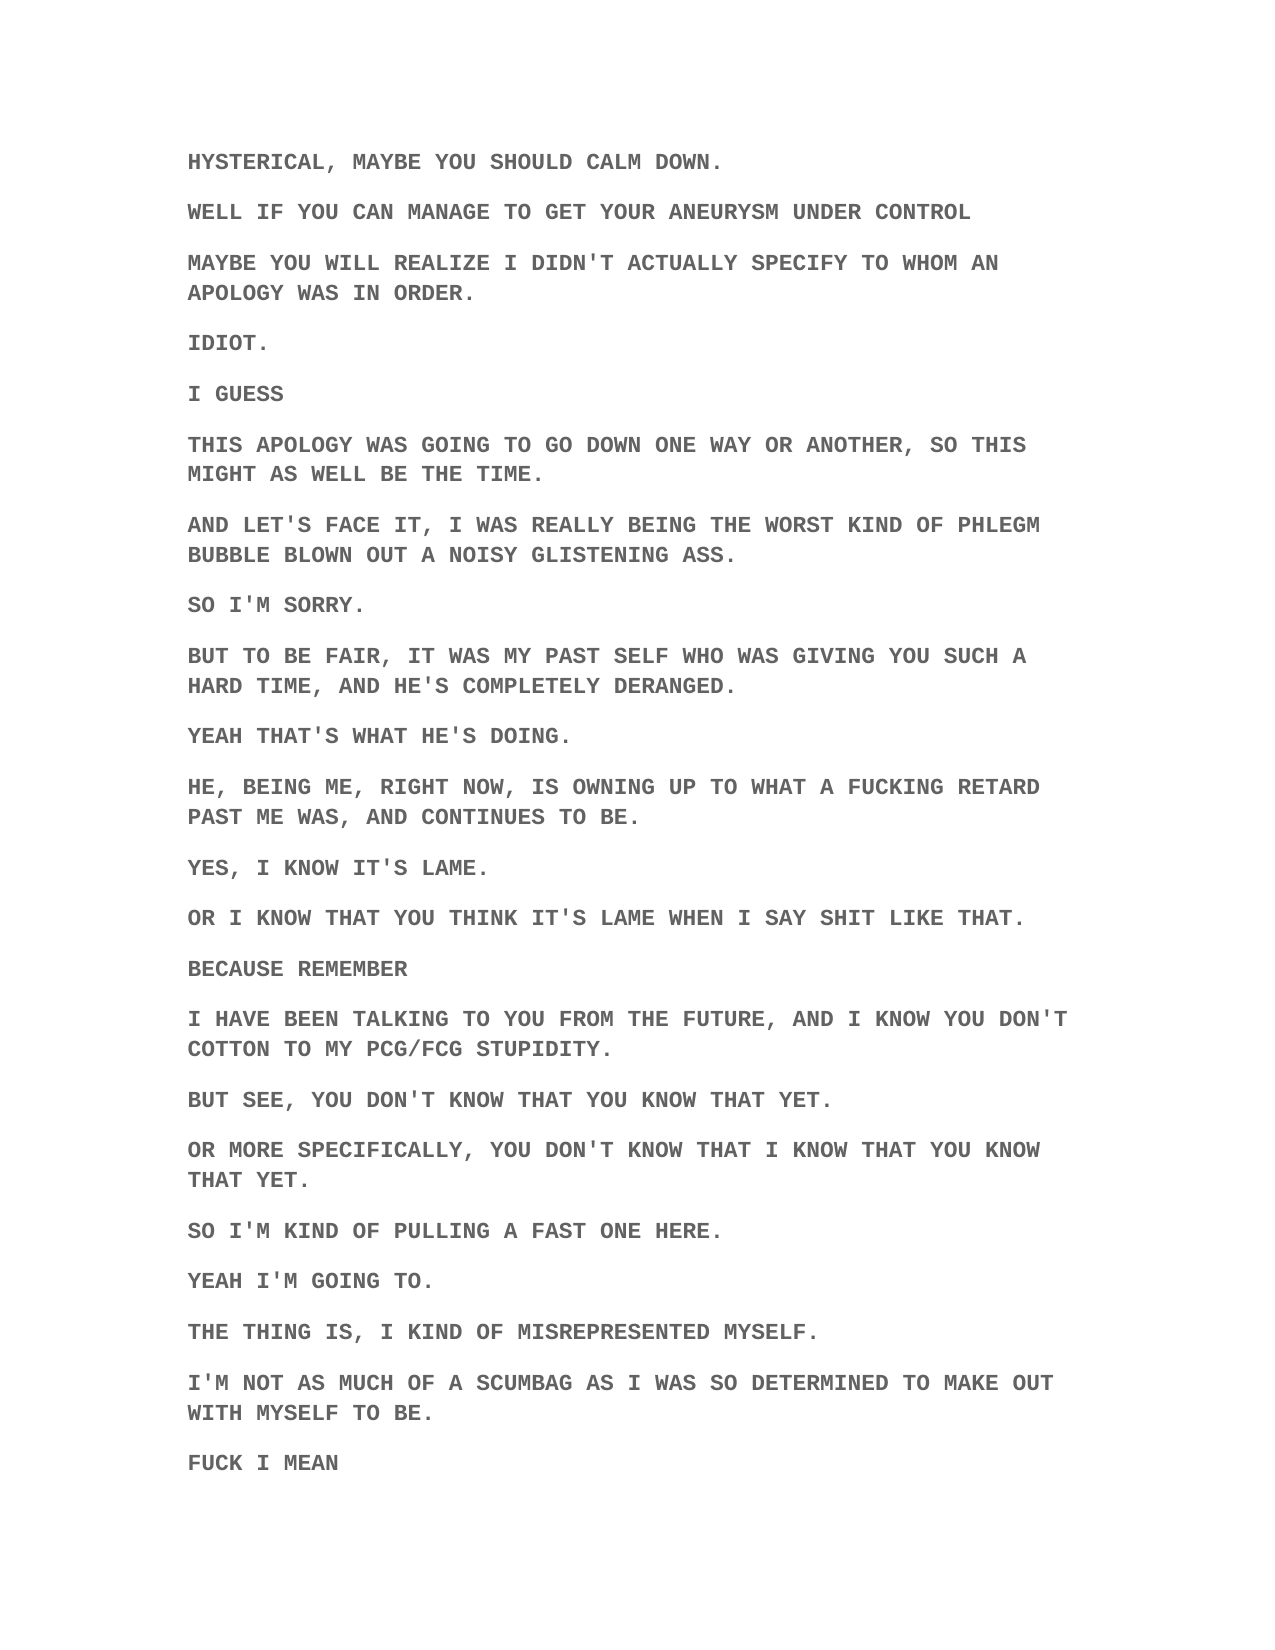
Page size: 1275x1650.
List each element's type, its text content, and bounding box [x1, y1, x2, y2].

text IDIOT. [187, 332, 1087, 358]
text BUT TO BE FAIR, IT WAS MY PAST SELF WHO WAS GIVING YOU SUCH A HARD TIME, AND HE'S COMPLETELY DERANGED. [187, 644, 1087, 700]
text YES, I KNOW IT'S LAME. [187, 856, 1087, 882]
text MAYBE YOU WILL REALIZE I DIDN'T ACTUALLY SPECIFY TO WHOM AN APOLOGY WAS IN ORDER. [187, 251, 1087, 307]
text YEAH THAT'S WHAT HE'S DOING. [187, 725, 1087, 751]
text THIS APOLOGY WAS GOING TO GO DOWN ONE WAY OR ANOTHER, SO THIS MIGHT AS WELL BE THE TIME. [187, 433, 1087, 489]
text SO I'M KIND OF PULLING A FAST ONE HERE. [187, 1219, 1087, 1245]
text OR I KNOW THAT YOU THINK IT'S LAME WHEN I SAY SHIT LIKE THAT. [187, 906, 1087, 932]
text I HAVE BEEN TALKING TO YOU FROM THE FUTURE, AND I KNOW YOU DON'T COTTON TO MY PCG/FCG STUPIDITY. [187, 1008, 1087, 1063]
text BUT SEE, YOU DON'T KNOW THAT YOU KNOW THAT YET. [187, 1088, 1087, 1114]
text I'M NOT AS MUCH OF A SCUMBAG AS I WAS SO DETERMINED TO MAKE OUT WITH MYSELF TO BE. [187, 1371, 1087, 1427]
text THE THING IS, I KIND OF MISREPRESENTED MYSELF. [187, 1320, 1087, 1346]
text WELL IF YOU CAN MANAGE TO GET YOUR ANEURYSM UNDER CONTROL [187, 201, 1087, 227]
text I GUESS [187, 382, 1087, 408]
text SO I'M SORRY. [187, 594, 1087, 620]
text YEAH I'M GOING TO. [187, 1270, 1087, 1296]
text FUCK I MEAN [187, 1451, 1087, 1477]
text BECAUSE REMEMBER [187, 957, 1087, 983]
text OR MORE SPECIFICALLY, YOU DON'T KNOW THAT I KNOW THAT YOU KNOW THAT YET. [187, 1139, 1087, 1194]
text AND LET'S FACE IT, I WAS REALLY BEING THE WORST KIND OF PHLEGM BUBBLE BLOWN OUT A NOISY GLISTENING ASS. [187, 513, 1087, 569]
text HE, BEING ME, RIGHT NOW, IS OWNING UP TO WHAT A FUCKING RETARD PAST ME WAS, AND CONTINUES TO BE. [187, 775, 1087, 831]
text HYSTERICAL, MAYBE YOU SHOULD CALM DOWN. [187, 150, 1087, 176]
